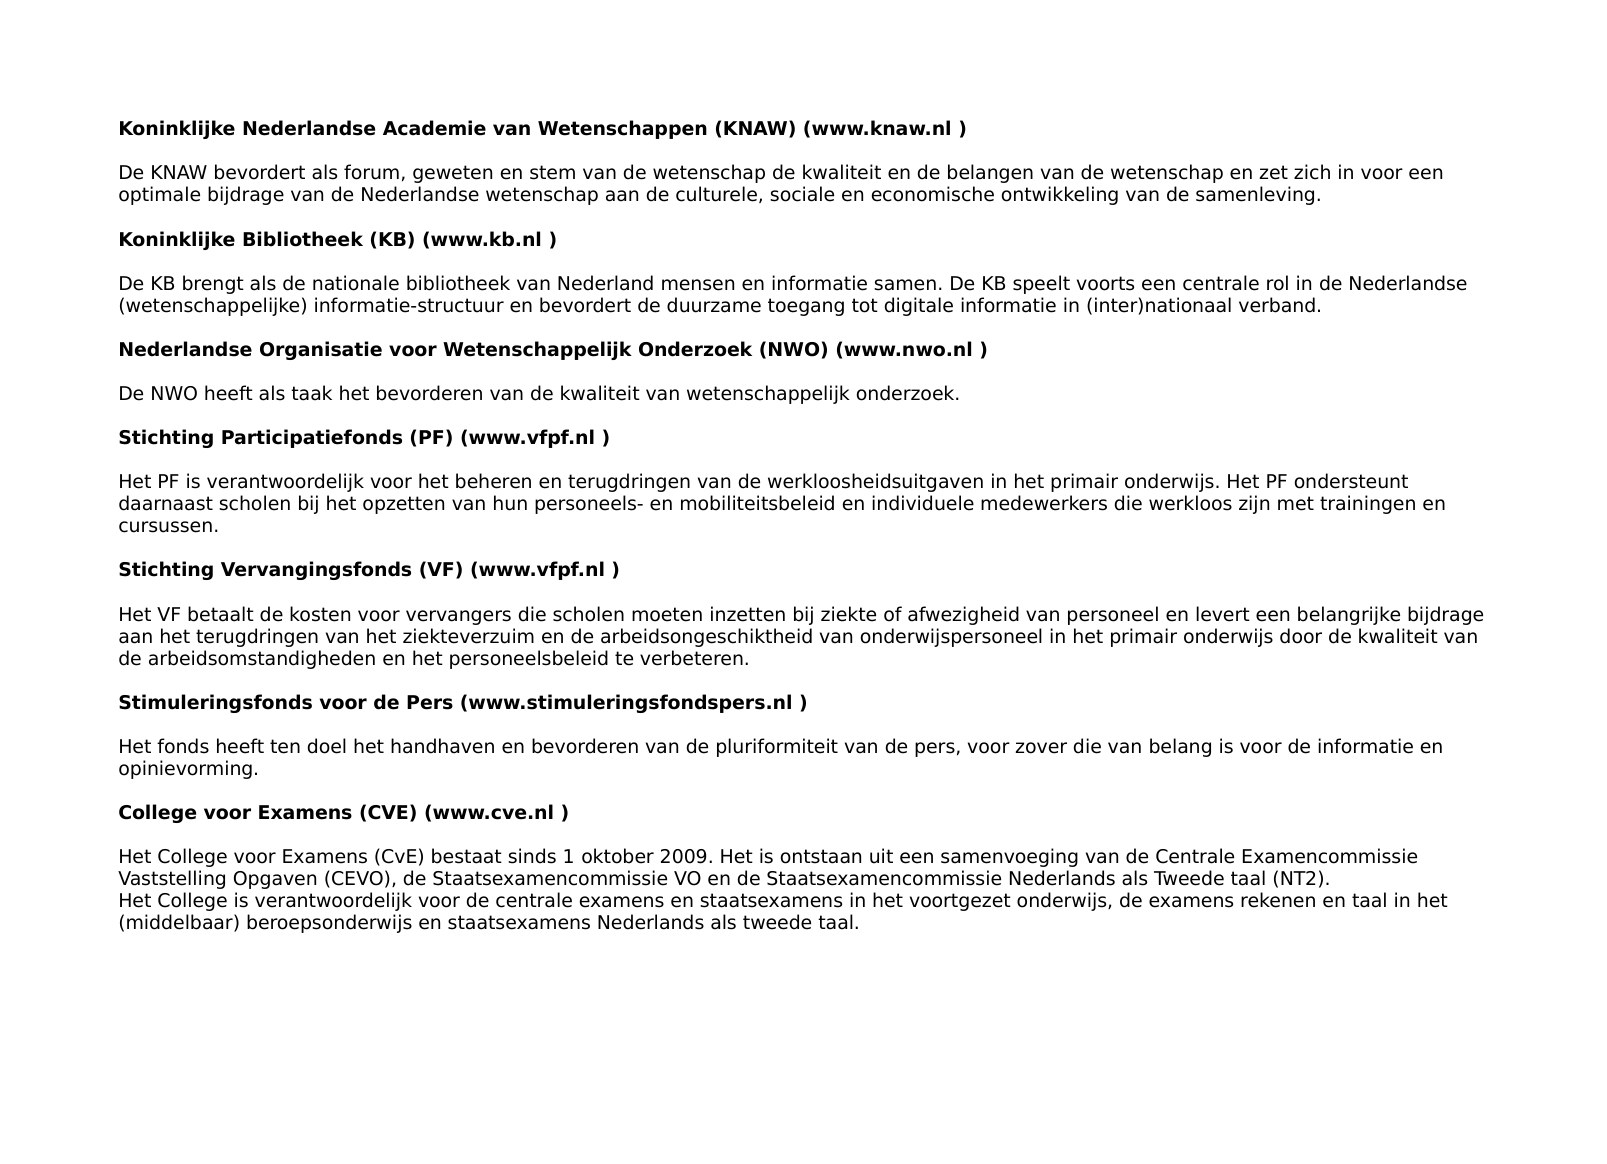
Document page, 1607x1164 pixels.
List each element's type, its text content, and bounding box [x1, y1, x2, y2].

subtitle Nederlandse Organisatie voor Wetenschappelijk Onderzoek (NWO) (www.nwo.nl ) [118, 339, 1488, 361]
subtitle Stimuleringsfonds voor de Pers (www.stimuleringsfondspers.nl ) [118, 692, 1488, 714]
text Het VF betaalt de kosten voor vervangers die scholen moeten inzetten bij ziekte of afwezigheid van personeel en levert een belangrijke bijdrage aan het terugdringen van het ziekteverzuim en de arbeidsongeschiktheid van onderwijspersoneel in het primair onderwijs door de kwaliteit van de arbeidsomstandigheden en het personeelsbeleid te verbeteren. [118, 603, 1488, 669]
text Het College voor Examens (CvE) bestaat sinds 1 oktober 2009. Het is ontstaan uit een samenvoeging van de Centrale Examencommissie Vaststelling Opgaven (CEVO), de Staatsexamencommissie VO en de Staatsexamencommissie Nederlands als Tweede taal (NT2). [118, 846, 1488, 890]
text Het College is verantwoordelijk voor de centrale examens en staatsexamens in het voortgezet onderwijs, de examens rekenen en taal in het (middelbaar) beroepsonderwijs en staatsexamens Nederlands als tweede taal. [118, 890, 1488, 934]
subtitle Stichting Participatiefonds (PF) (www.vfpf.nl ) [118, 427, 1488, 449]
subtitle Koninklijke Nederlandse Academie van Wetenschappen (KNAW) (www.knaw.nl ) [118, 118, 1488, 140]
subtitle Koninklijke Bibliotheek (KB) (www.kb.nl ) [118, 228, 1488, 250]
text Het fonds heeft ten doel het handhaven en bevorderen van de pluriformiteit van de pers, voor zover die van belang is voor de informatie en opinievorming. [118, 736, 1488, 780]
text Het PF is verantwoordelijk voor het beheren en terugdringen van de werkloosheidsuitgaven in het primair onderwijs. Het PF ondersteunt daarnaast scholen bij het opzetten van hun personeels- en mobiliteitsbeleid en individuele medewerkers die werkloos zijn met trainingen en cursussen. [118, 471, 1488, 537]
subtitle Stichting Vervangingsfonds (VF) (www.vfpf.nl ) [118, 559, 1488, 581]
text De KNAW bevordert als forum, geweten en stem van de wetenschap de kwaliteit en de belangen van de wetenschap en zet zich in voor een optimale bijdrage van de Nederlandse wetenschap aan de culturele, sociale en economische ontwikkeling van de samenleving. [118, 162, 1488, 206]
subtitle College voor Examens (CVE) (www.cve.nl ) [118, 802, 1488, 824]
text De NWO heeft als taak het bevorderen van de kwaliteit van wetenschappelijk onderzoek. [118, 383, 1488, 405]
text De KB brengt als de nationale bibliotheek van Nederland mensen en informatie samen. De KB speelt voorts een centrale rol in de Nederlandse (wetenschappelijke) informatie-structuur en bevordert de duurzame toegang tot digitale informatie in (inter)nationaal verband. [118, 273, 1488, 317]
